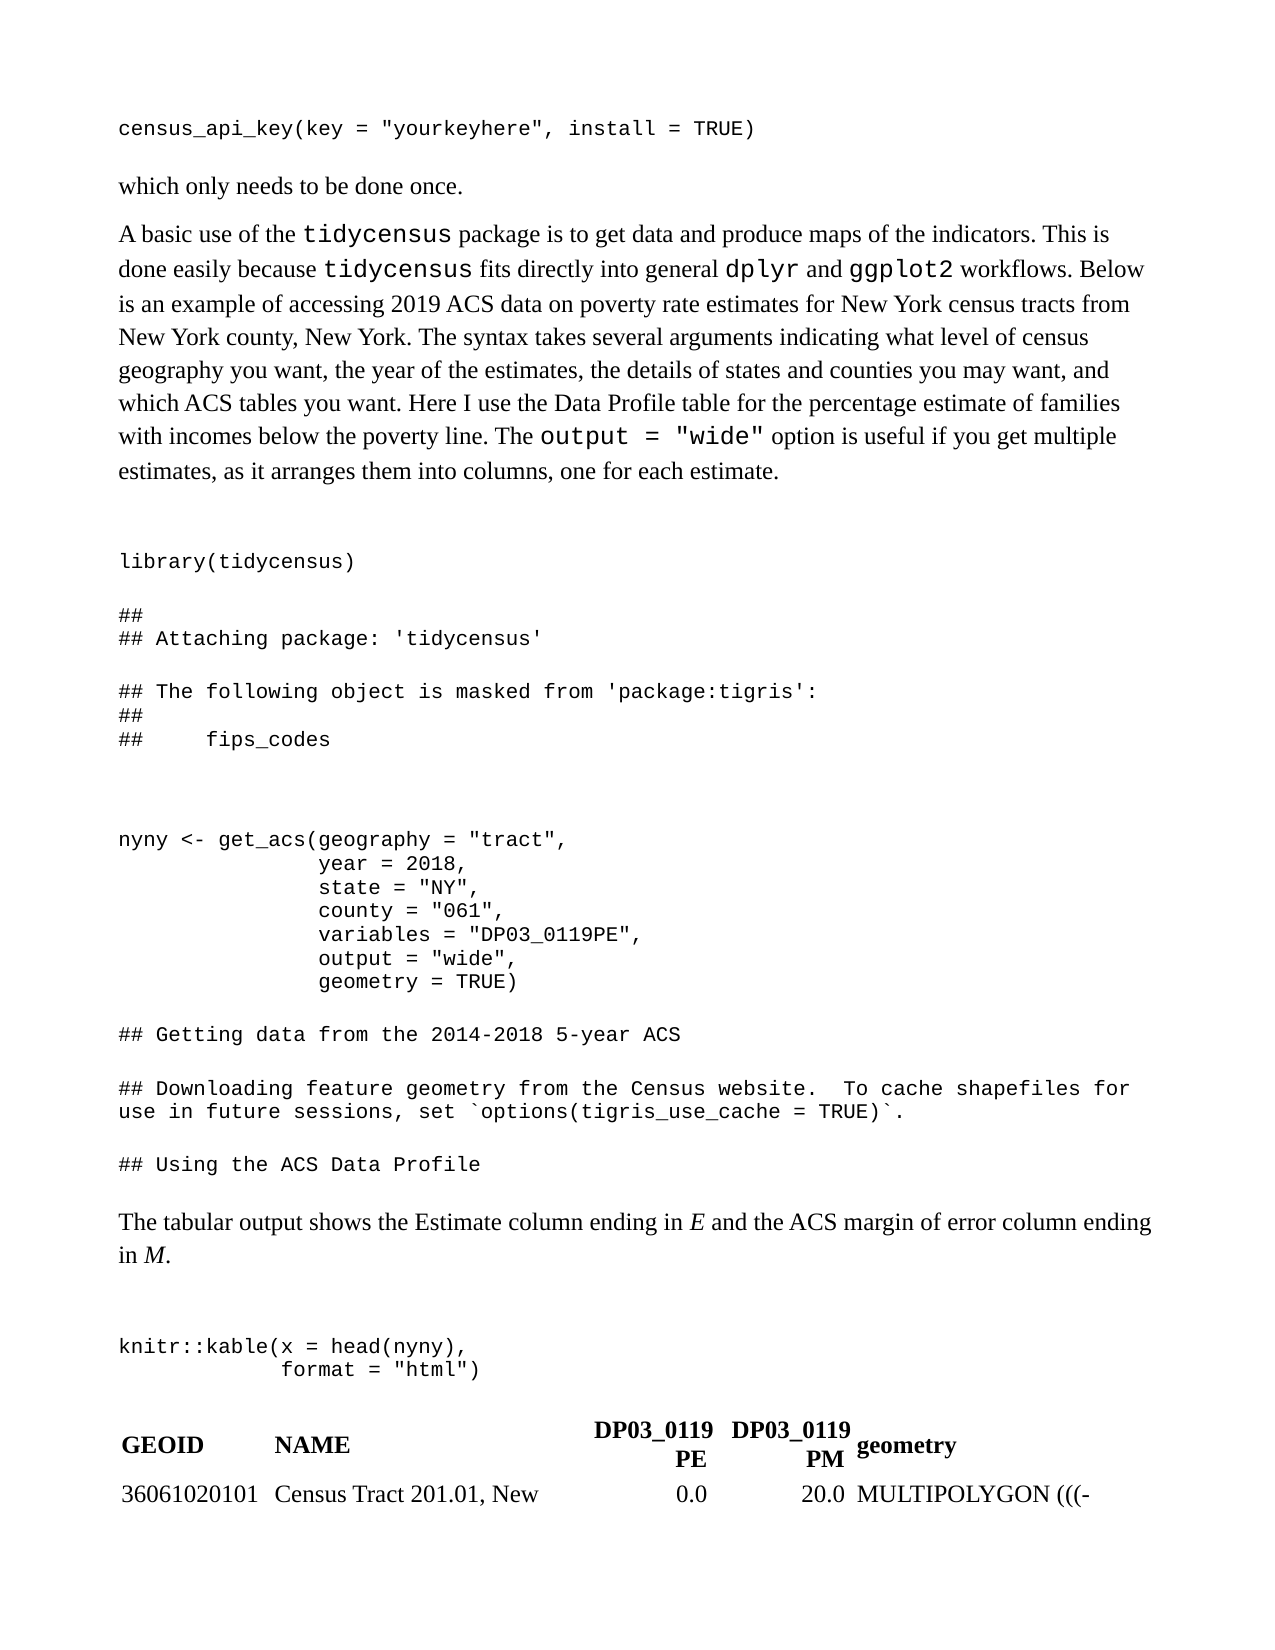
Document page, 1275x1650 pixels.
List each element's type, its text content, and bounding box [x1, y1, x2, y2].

text ## Using the ACS Data Profile [118, 1154, 1157, 1178]
text variables = "DP03_0119PE", [118, 924, 1157, 948]
text output = "wide", [118, 948, 1157, 971]
text format = "html") [118, 1359, 1157, 1383]
table_cell Census Tract 201.01, New [271, 1476, 585, 1510]
text ## Getting data from the 2014-2018 5-year ACS [118, 1024, 1157, 1048]
text ## Downloading feature geometry from the Census website. To cache shapefiles for use in future sessions, set `options(tigris_use_cache = TRUE)`. [118, 1077, 1157, 1125]
text which only needs to be done once. [118, 171, 1157, 200]
text nyny <- get_acs(geography = "tract", [118, 829, 1157, 853]
text census_api_key(key = "yourkeyhere", install = TRUE) [118, 118, 1157, 142]
text ## The following object is masked from 'package:tigris': [118, 681, 1157, 705]
table_header geometry [854, 1413, 1157, 1476]
table_cell 36061020101 [118, 1476, 271, 1510]
table_header DP03_0119PM [716, 1413, 854, 1476]
table_cell 20.0 [716, 1476, 854, 1510]
table_header NAME [271, 1413, 585, 1476]
text ## fips_codes [118, 729, 1157, 752]
text county = "061", [118, 900, 1157, 924]
table_cell 0.0 [585, 1476, 716, 1510]
text ## [118, 705, 1157, 729]
table_header GEOID [118, 1413, 271, 1476]
text ## Attaching package: 'tidycensus' [118, 628, 1157, 652]
text knitr::kable(x = head(nyny), [118, 1336, 1157, 1359]
text year = 2018, [118, 853, 1157, 877]
text geometry = TRUE) [118, 971, 1157, 995]
text library(tidycensus) [118, 551, 1157, 575]
text A basic use of the tidycensus package is to get data and produce maps of the indicators. This is done easily because tidycensus fits directly into general dplyr and ggplot2 workflows. Below is an example of accessing 2019 ACS data on poverty rate estimates for New York census tracts from New York county, New York. The syntax takes several arguments indicating what level of census geography you want, the year of the estimates, the details of states and counties you may want, and which ACS tables you want. Here I use the Data Profile table for the percentage estimate of families with incomes below the poverty line. The output = "wide" option is useful if you get multiple estimates, as it arranges them into columns, one for each estimate. [118, 219, 1157, 485]
table_cell MULTIPOLYGON (((- [854, 1476, 1157, 1510]
text state = "NY", [118, 877, 1157, 900]
text ## [118, 604, 1157, 628]
text The tabular output shows the Estimate column ending in E and the ACS margin of error column ending in M. [118, 1207, 1157, 1269]
table_header DP03_0119PE [585, 1413, 716, 1476]
